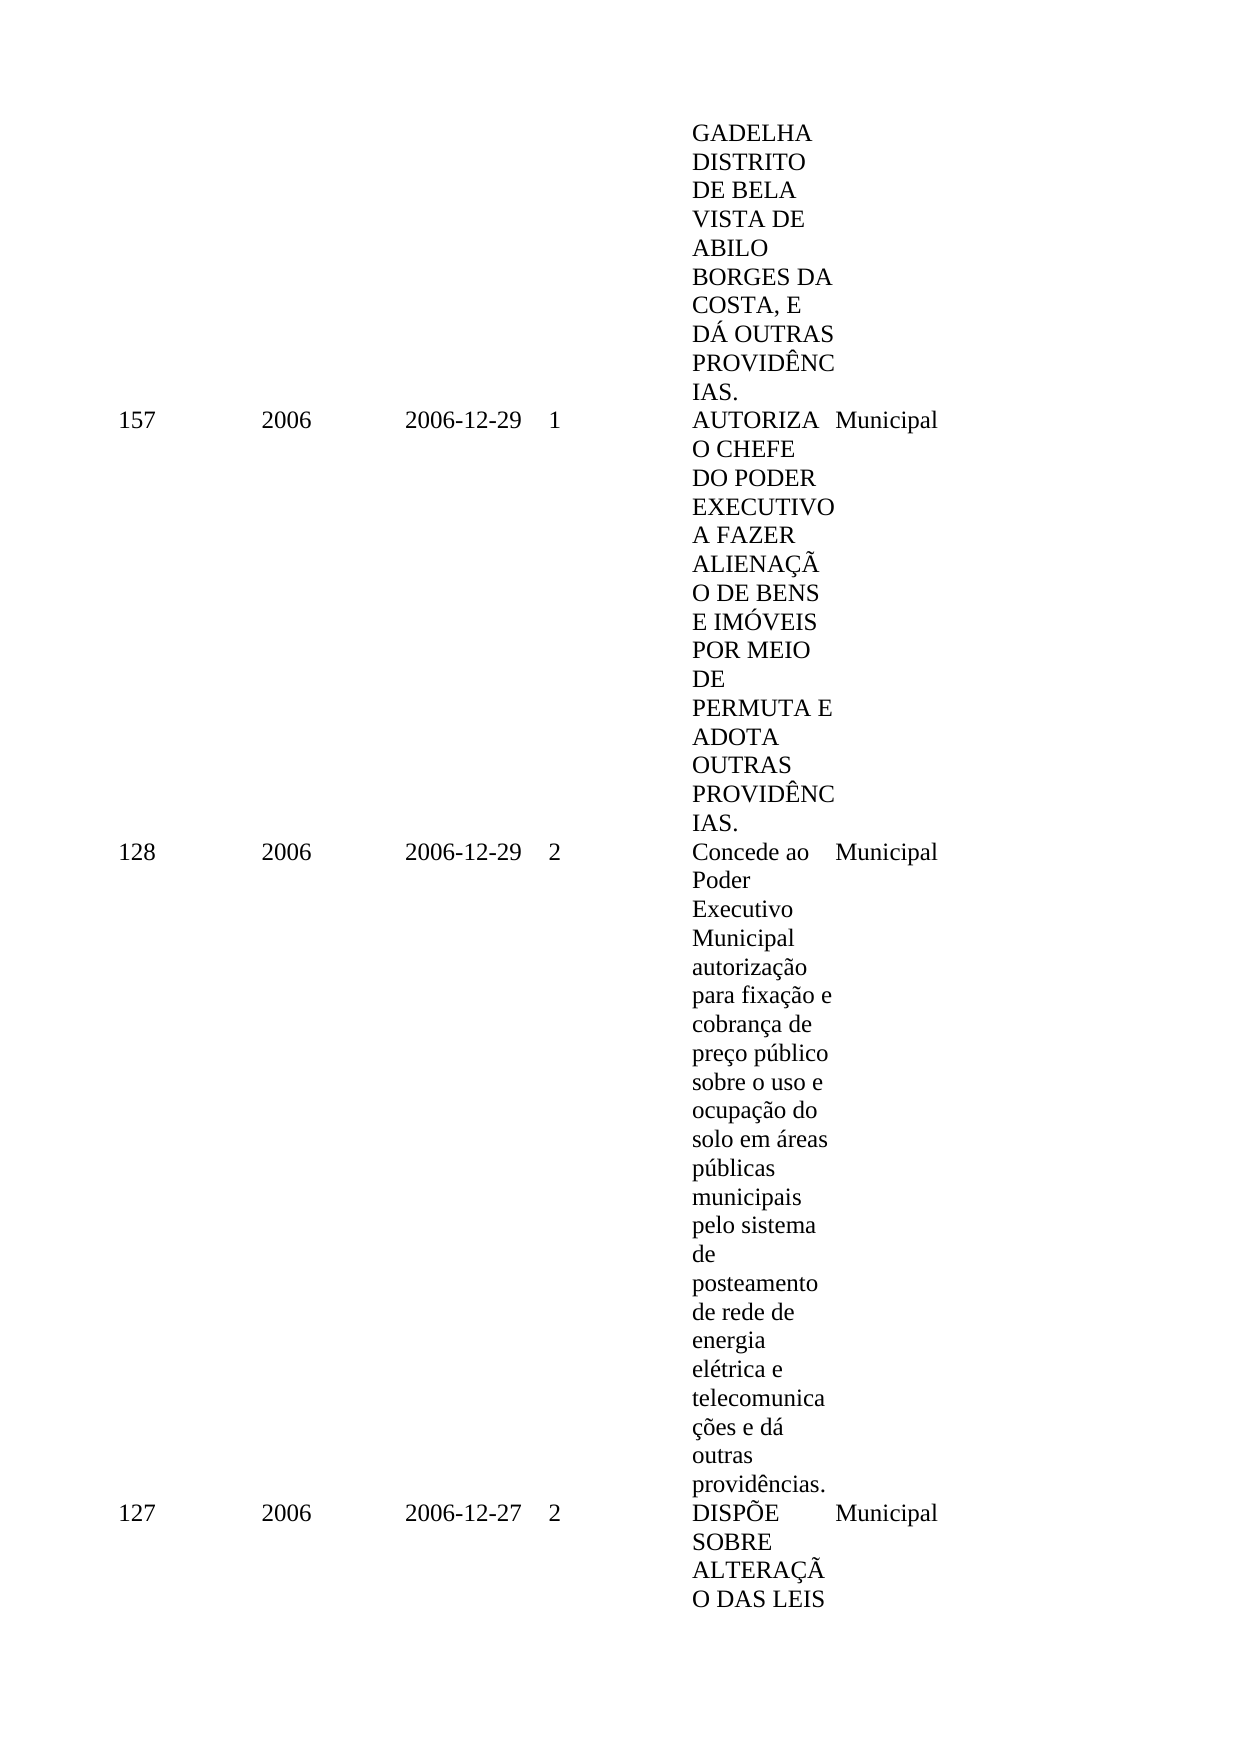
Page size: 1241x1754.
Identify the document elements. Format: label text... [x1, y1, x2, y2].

table_cell 2006 [261, 406, 405, 837]
table_cell 1 [548, 406, 692, 837]
table_cell 2006 [261, 837, 405, 1498]
table_cell [979, 118, 1122, 406]
table_cell [979, 406, 1122, 837]
table_cell [835, 118, 979, 406]
table_cell 127 [118, 1498, 261, 1613]
table_cell 2006 [261, 1498, 405, 1613]
table_cell 2006-12-29 [405, 406, 548, 837]
table_cell 2006-12-27 [405, 1498, 548, 1613]
table_cell AUTORIZA O CHEFE DO PODER EXECUTIVO A FAZER ALIENAÇÃO DE BENS E IMÓVEIS POR MEIO DE PERMUTA E ADOTA OUTRAS PROVIDÊNCIAS. [692, 406, 835, 837]
table_cell [979, 837, 1122, 1498]
table_cell [548, 118, 692, 406]
table_cell Concede ao Poder Executivo Municipal autorização para fixação e cobrança de preço público sobre o uso e ocupação do solo em áreas públicas municipais pelo sistema de posteamento de rede de energia elétrica e telecomunicações e dá outras providências. [692, 837, 835, 1498]
table_cell DISPÕE SOBRE ALTERAÇÃO DAS LEIS [692, 1498, 835, 1613]
table_cell 2 [548, 837, 692, 1498]
table_cell 157 [118, 406, 261, 837]
table_cell [979, 1498, 1122, 1613]
table_cell 128 [118, 837, 261, 1498]
table_cell Municipal [835, 406, 979, 837]
table_cell 2 [548, 1498, 692, 1613]
table_cell 2006-12-29 [405, 837, 548, 1498]
table_cell [118, 118, 261, 406]
table_cell [405, 118, 548, 406]
table_cell [261, 118, 405, 406]
table_cell Municipal [835, 837, 979, 1498]
table_cell GADELHA DISTRITO DE BELA VISTA DE ABILO BORGES DA COSTA, E DÁ OUTRAS PROVIDÊNCIAS. [692, 118, 835, 406]
table_cell Municipal [835, 1498, 979, 1613]
